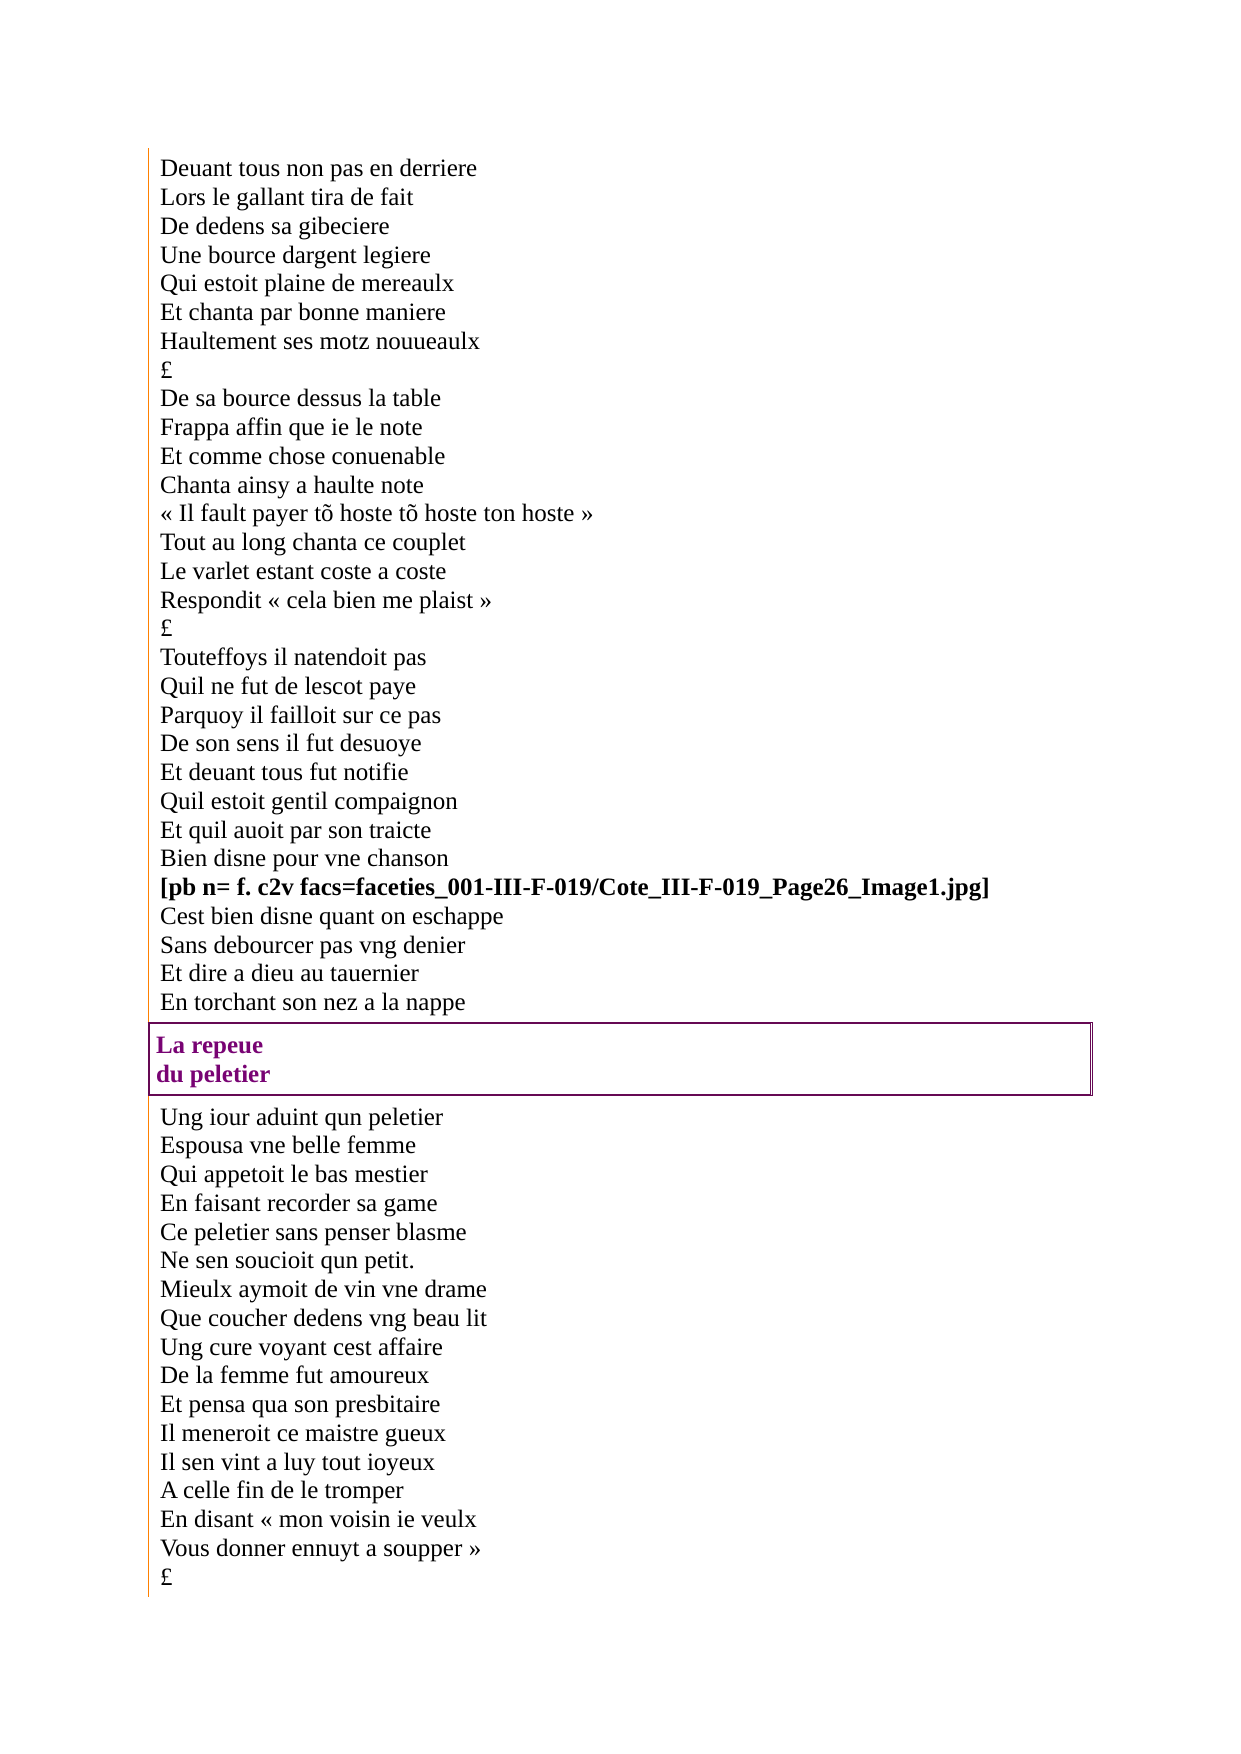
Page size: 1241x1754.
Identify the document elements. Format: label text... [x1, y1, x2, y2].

text A celle fin de le tromper [149, 1476, 1093, 1504]
text Lors le gallant tira de fait [149, 182, 1093, 211]
text En faisant recorder sa game [149, 1188, 1093, 1217]
text En disant « mon voisin ie veulx [149, 1504, 1093, 1533]
text La repeue du peletier [150, 1024, 1090, 1094]
text Sans debourcer pas vng denier [149, 930, 1093, 958]
text Chanta ainsy a haulte note [149, 470, 1093, 498]
text De son sens il fut desuoye [149, 728, 1093, 757]
text Que coucher dedens vng beau lit [149, 1303, 1093, 1332]
text Ne sen soucioit qun petit. [149, 1246, 1093, 1274]
text « Il fault payer tõ hoste tõ hoste ton hoste » [149, 498, 1093, 527]
text £ [149, 1562, 1093, 1597]
text Respondit « cela bien me plaist » [149, 585, 1093, 613]
text Et pensa qua son presbitaire [149, 1389, 1093, 1418]
text Haultement ses motz nouueaulx [149, 326, 1093, 355]
text Et chanta par bonne maniere [149, 297, 1093, 326]
text Une bource dargent legiere [149, 240, 1093, 268]
text £ [149, 613, 1093, 642]
text Il meneroit ce maistre gueux [149, 1418, 1093, 1447]
text Parquoy il failloit sur ce pas [149, 700, 1093, 728]
text Le varlet estant coste a coste [149, 556, 1093, 585]
text Mieulx aymoit de vin vne drame [149, 1274, 1093, 1303]
text Et comme chose conuenable [149, 441, 1093, 470]
text Ung cure voyant cest affaire [149, 1332, 1093, 1361]
text Qui appetoit le bas mestier [149, 1159, 1093, 1188]
text Vous donner ennuyt a soupper » [149, 1533, 1093, 1562]
text Et deuant tous fut notifie [149, 757, 1093, 786]
text Ce peletier sans penser blasme [149, 1217, 1093, 1246]
text £ [149, 355, 1093, 383]
text Ung iour aduint qun peletier [149, 1096, 1093, 1131]
text De sa bource dessus la table [149, 383, 1093, 412]
text De la femme fut amoureux [149, 1361, 1093, 1389]
text Et dire a dieu au tauernier [149, 958, 1093, 987]
text Deuant tous non pas en derriere [149, 148, 1093, 182]
text Quil ne fut de lescot paye [149, 671, 1093, 700]
text Cest bien disne quant on eschappe [149, 901, 1093, 930]
text Et quil auoit par son traicte [149, 815, 1093, 843]
text Espousa vne belle femme [149, 1131, 1093, 1159]
text Frappa affin que ie le note [149, 412, 1093, 441]
text Tout au long chanta ce couplet [149, 527, 1093, 556]
text Bien disne pour vne chanson [149, 843, 1093, 872]
text Qui estoit plaine de mereaulx [149, 268, 1093, 297]
text De dedens sa gibeciere [149, 211, 1093, 240]
text En torchant son nez a la nappe [149, 987, 1093, 1022]
text Quil estoit gentil compaignon [149, 786, 1093, 815]
text Touteffoys il natendoit pas [149, 642, 1093, 671]
text [pb n= f. c2v facs=faceties_001-III-F-019/Cote_III-F-019_Page26_Image1.jpg] [149, 872, 1093, 901]
text Il sen vint a luy tout ioyeux [149, 1447, 1093, 1476]
